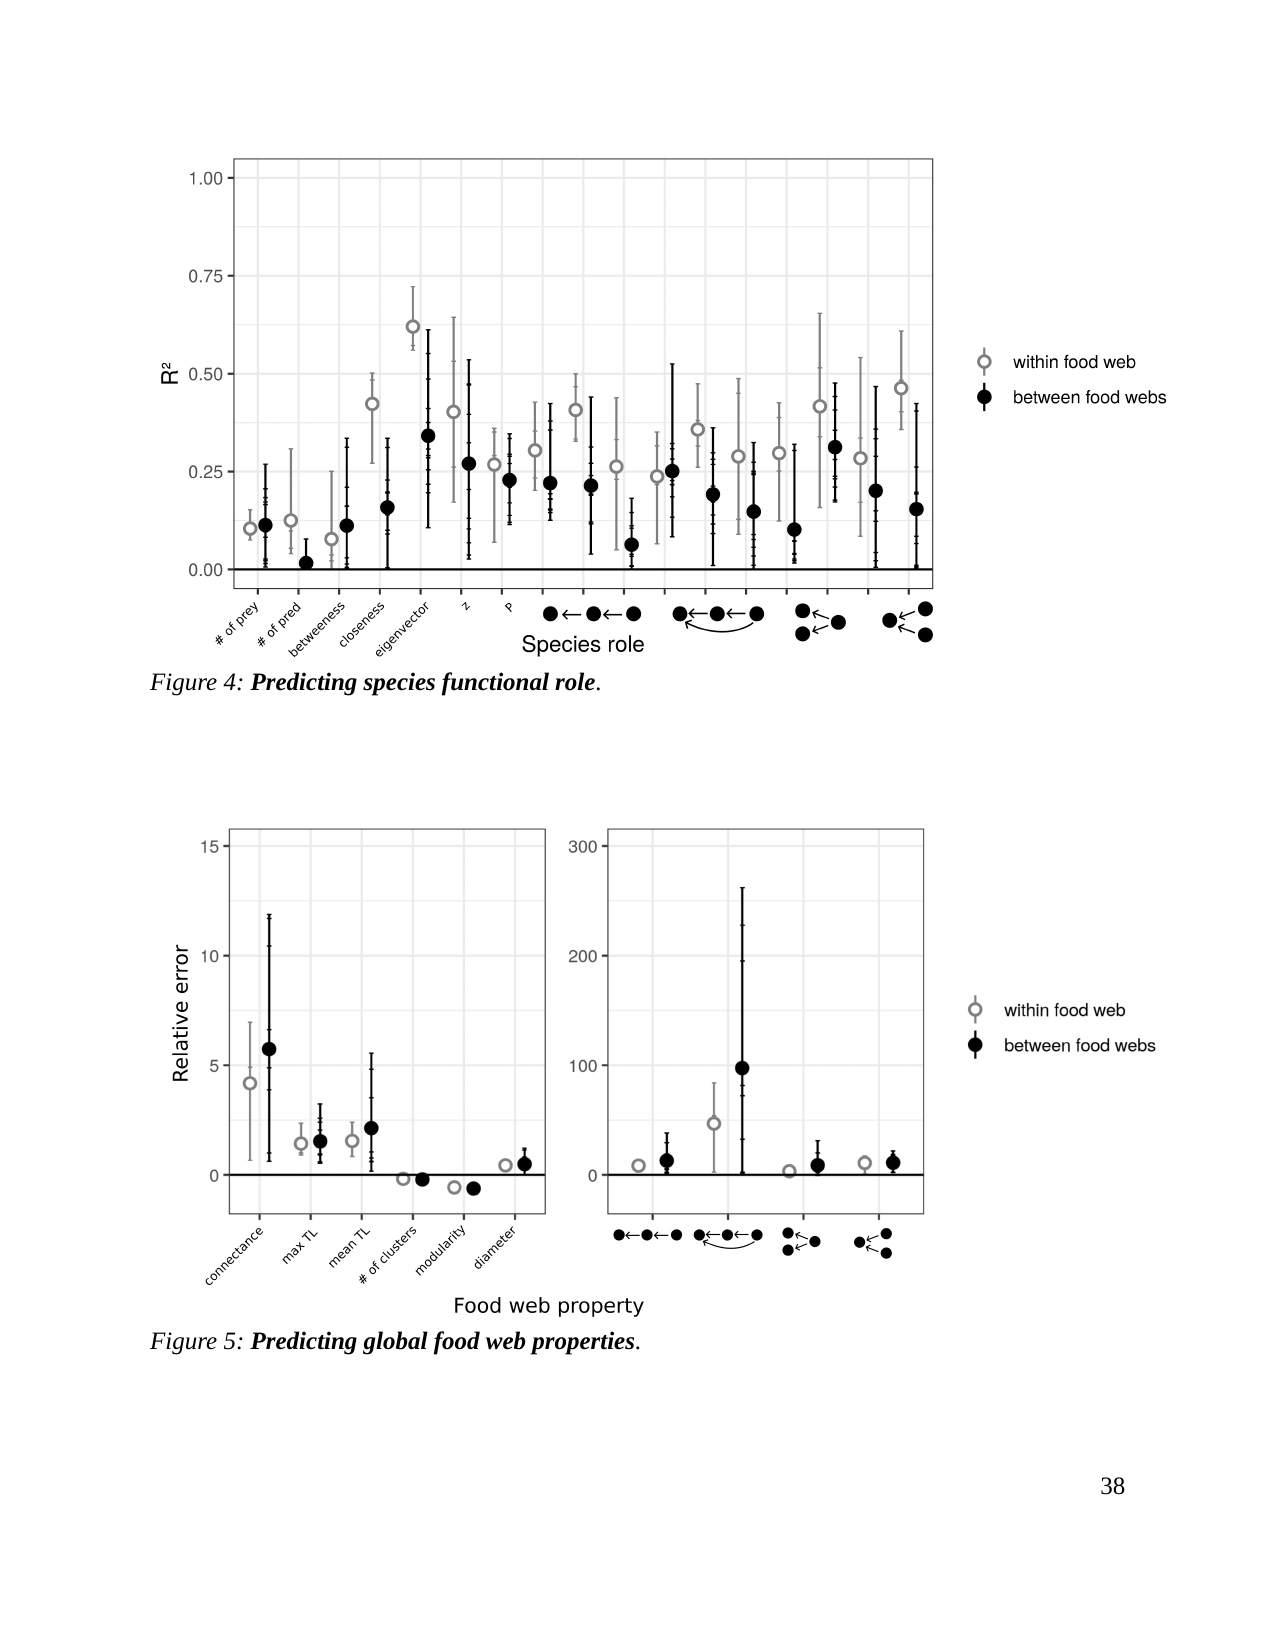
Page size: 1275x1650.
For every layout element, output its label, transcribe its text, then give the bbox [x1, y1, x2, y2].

picture [150, 806, 1189, 1326]
picture [150, 148, 1189, 668]
text Figure 5: Predicting global food web properties. [150, 1326, 1189, 1355]
text Figure 4: Predicting species functional role. [150, 668, 1189, 696]
